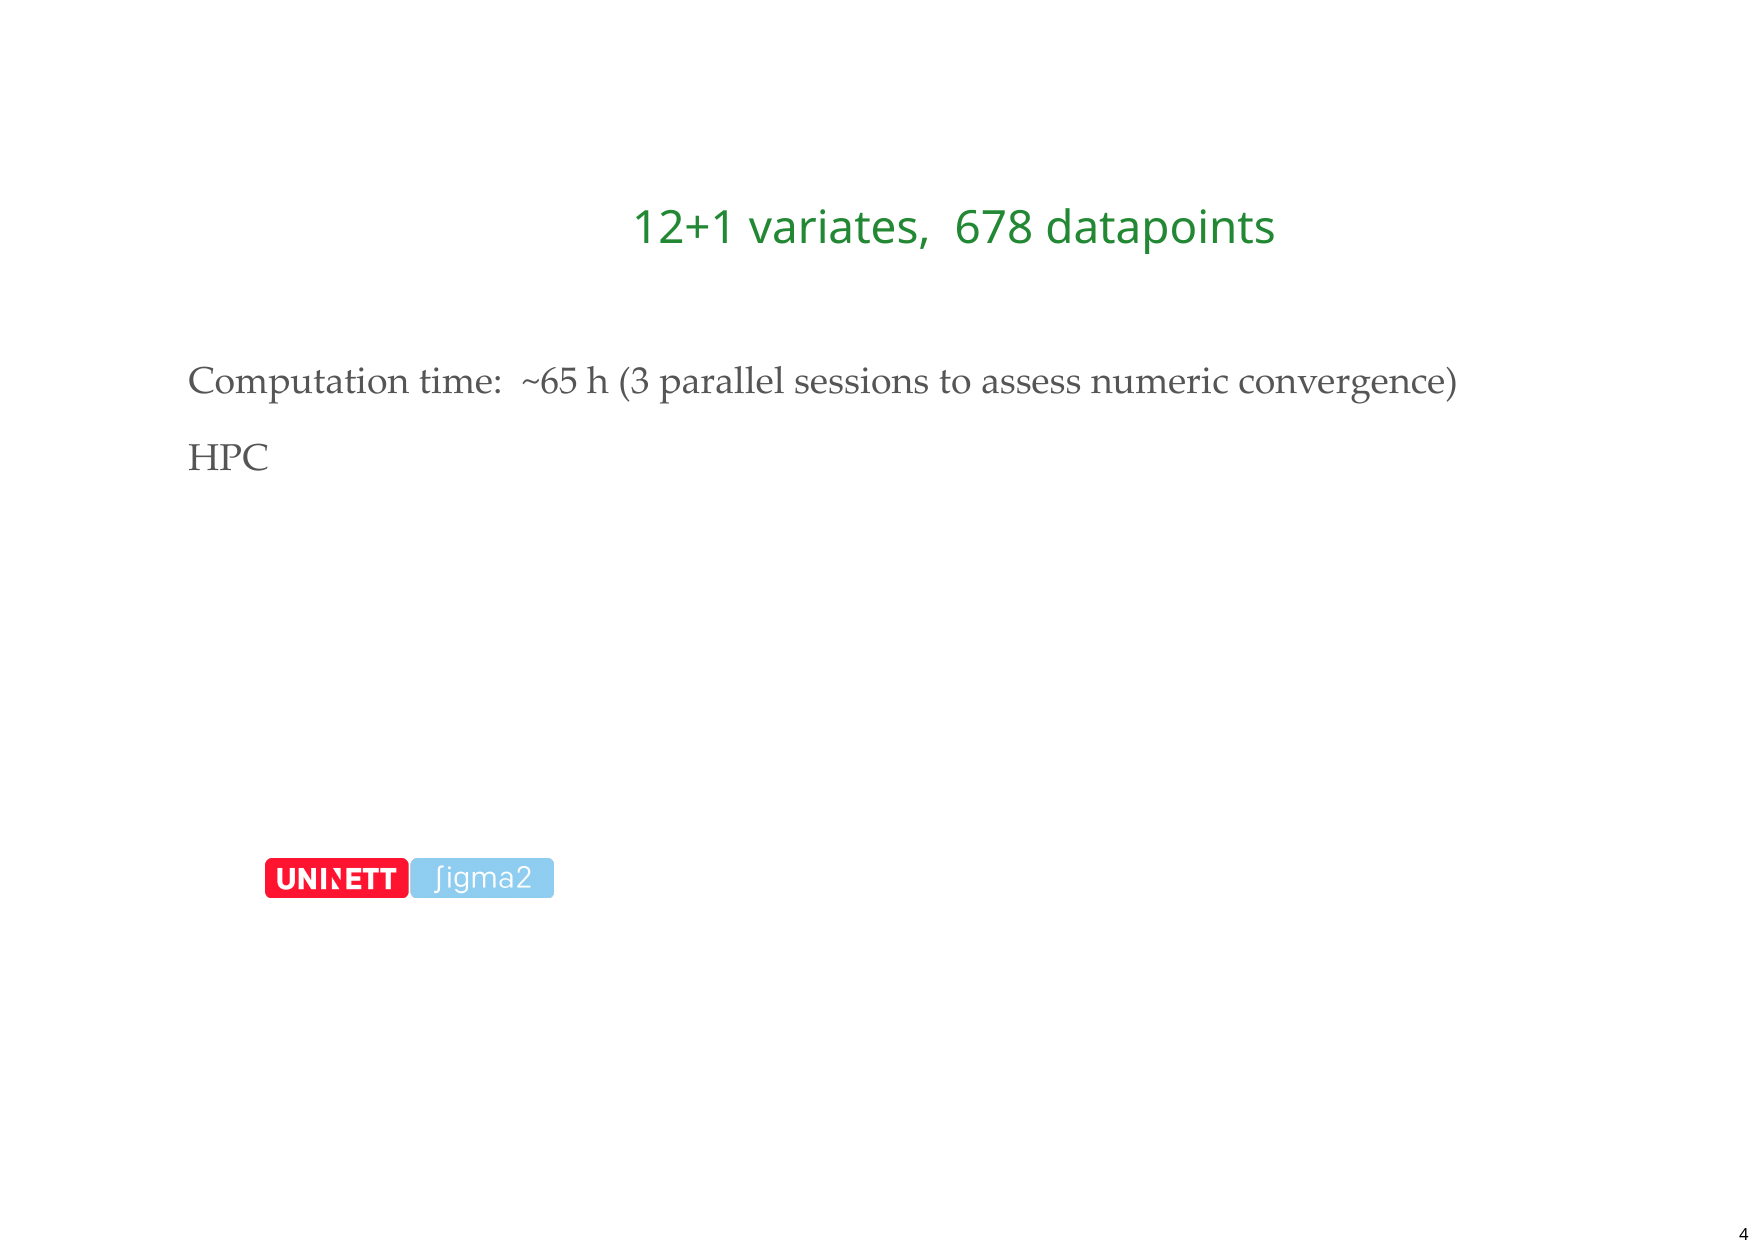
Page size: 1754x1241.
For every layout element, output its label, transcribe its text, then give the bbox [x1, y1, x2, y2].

picture [265, 858, 554, 898]
text_box 12+1 variates, 678 datapoints Computation time: ~65 h (3 parallel sessions to assess numeric convergence) HPC [173, 186, 1581, 909]
